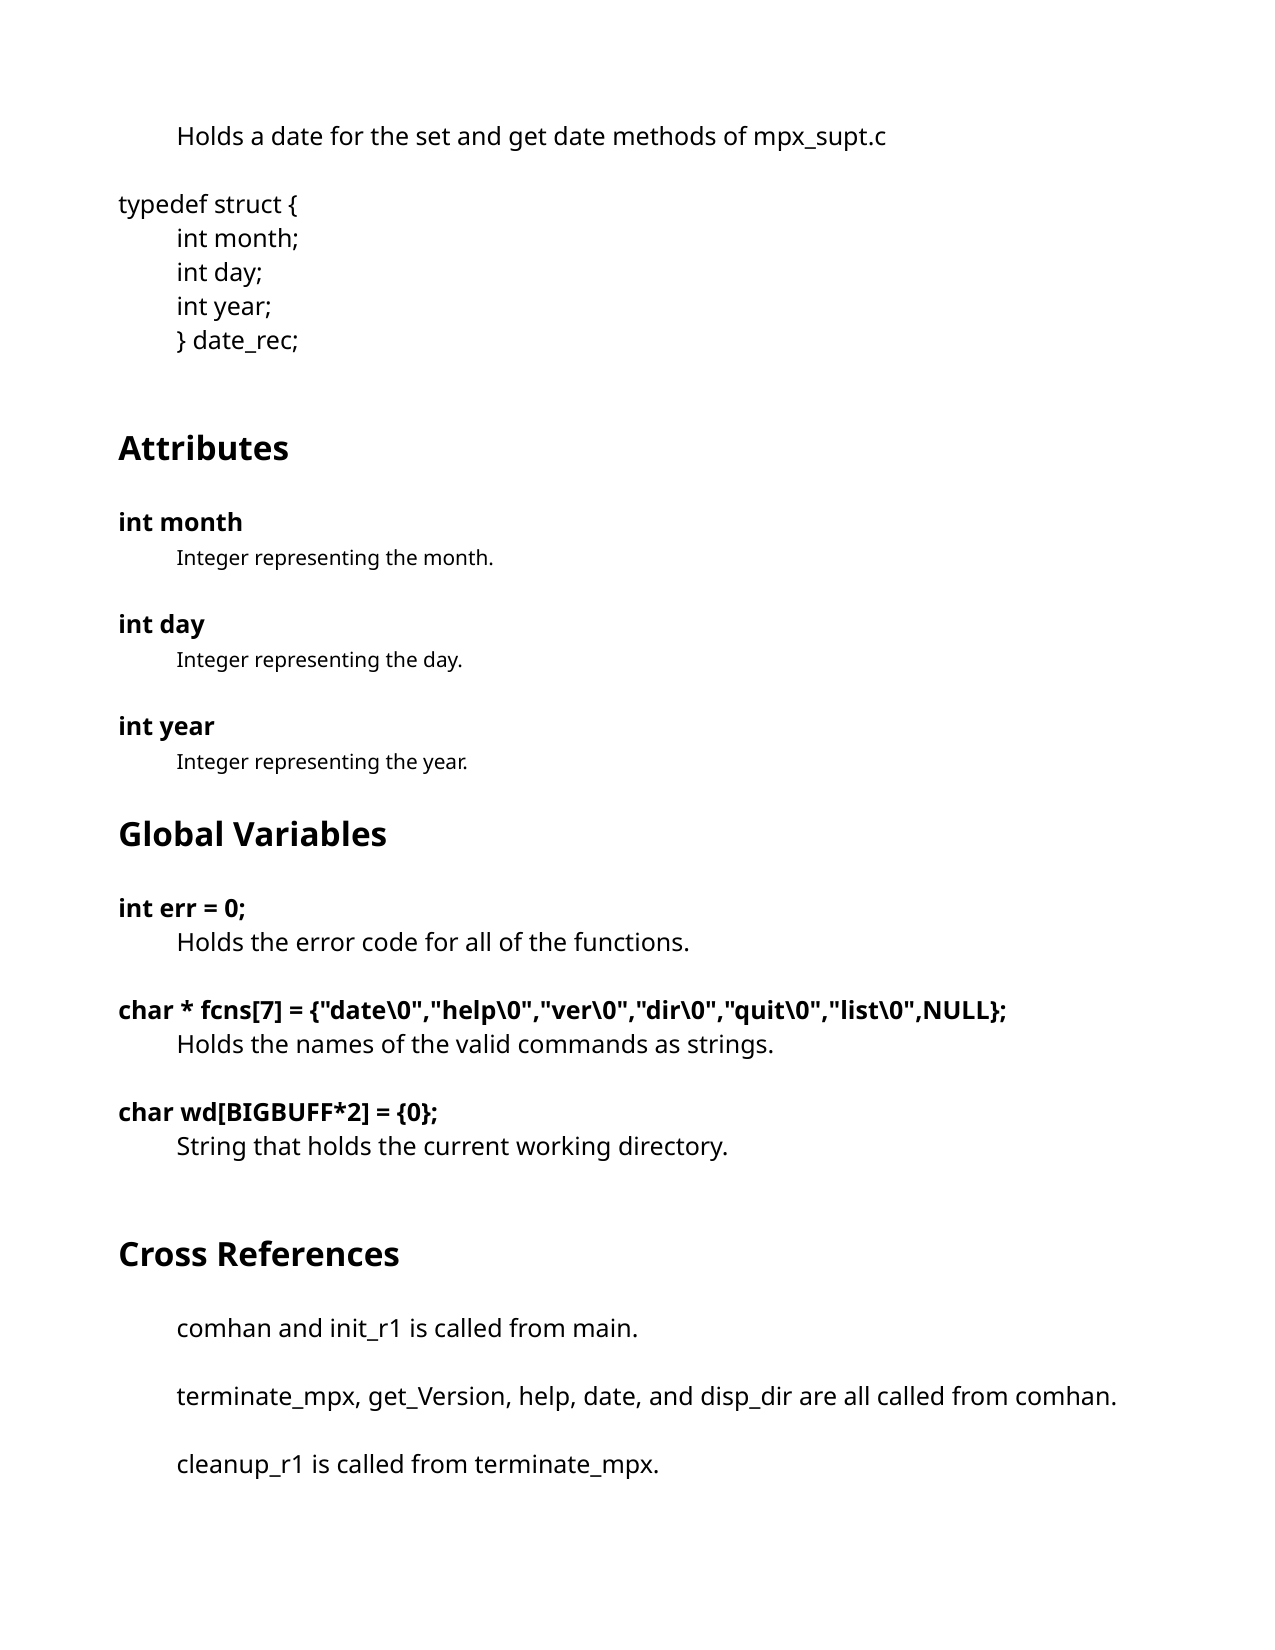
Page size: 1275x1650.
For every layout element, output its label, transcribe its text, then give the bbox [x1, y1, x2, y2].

text Integer representing the year. [118, 743, 1157, 777]
text Integer representing the month. [118, 538, 1157, 572]
text int month; [118, 220, 1157, 254]
text Global Variables [118, 811, 1157, 856]
text Holds the error code for all of the functions. [118, 924, 1157, 958]
text int day [118, 606, 1157, 640]
text String that holds the current working directory. [118, 1129, 1157, 1163]
text int month [118, 504, 1157, 538]
text terminate_mpx, get_Version, help, date, and disp_dir are all called from comhan. [118, 1378, 1157, 1412]
text int day; [118, 254, 1157, 288]
text typedef struct { [118, 186, 1157, 220]
text comhan and init_r1 is called from main. [118, 1310, 1157, 1344]
text char * fcns[7] = {"date\0","help\0","ver\0","dir\0","quit\0","list\0",NULL}; [118, 992, 1157, 1026]
text int err = 0; [118, 890, 1157, 924]
text Holds the names of the valid commands as strings. [118, 1026, 1157, 1061]
text int year [118, 708, 1157, 743]
text Attributes [118, 425, 1157, 470]
text Integer representing the day. [118, 640, 1157, 674]
text int year; [118, 288, 1157, 322]
text char wd[BIGBUFF*2] = {0}; [118, 1094, 1157, 1129]
text Cross References [118, 1231, 1157, 1276]
text cleanup_r1 is called from terminate_mpx. [118, 1447, 1157, 1481]
text } date_rec; [118, 322, 1157, 357]
text Holds a date for the set and get date methods of mpx_supt.c [118, 118, 1157, 152]
